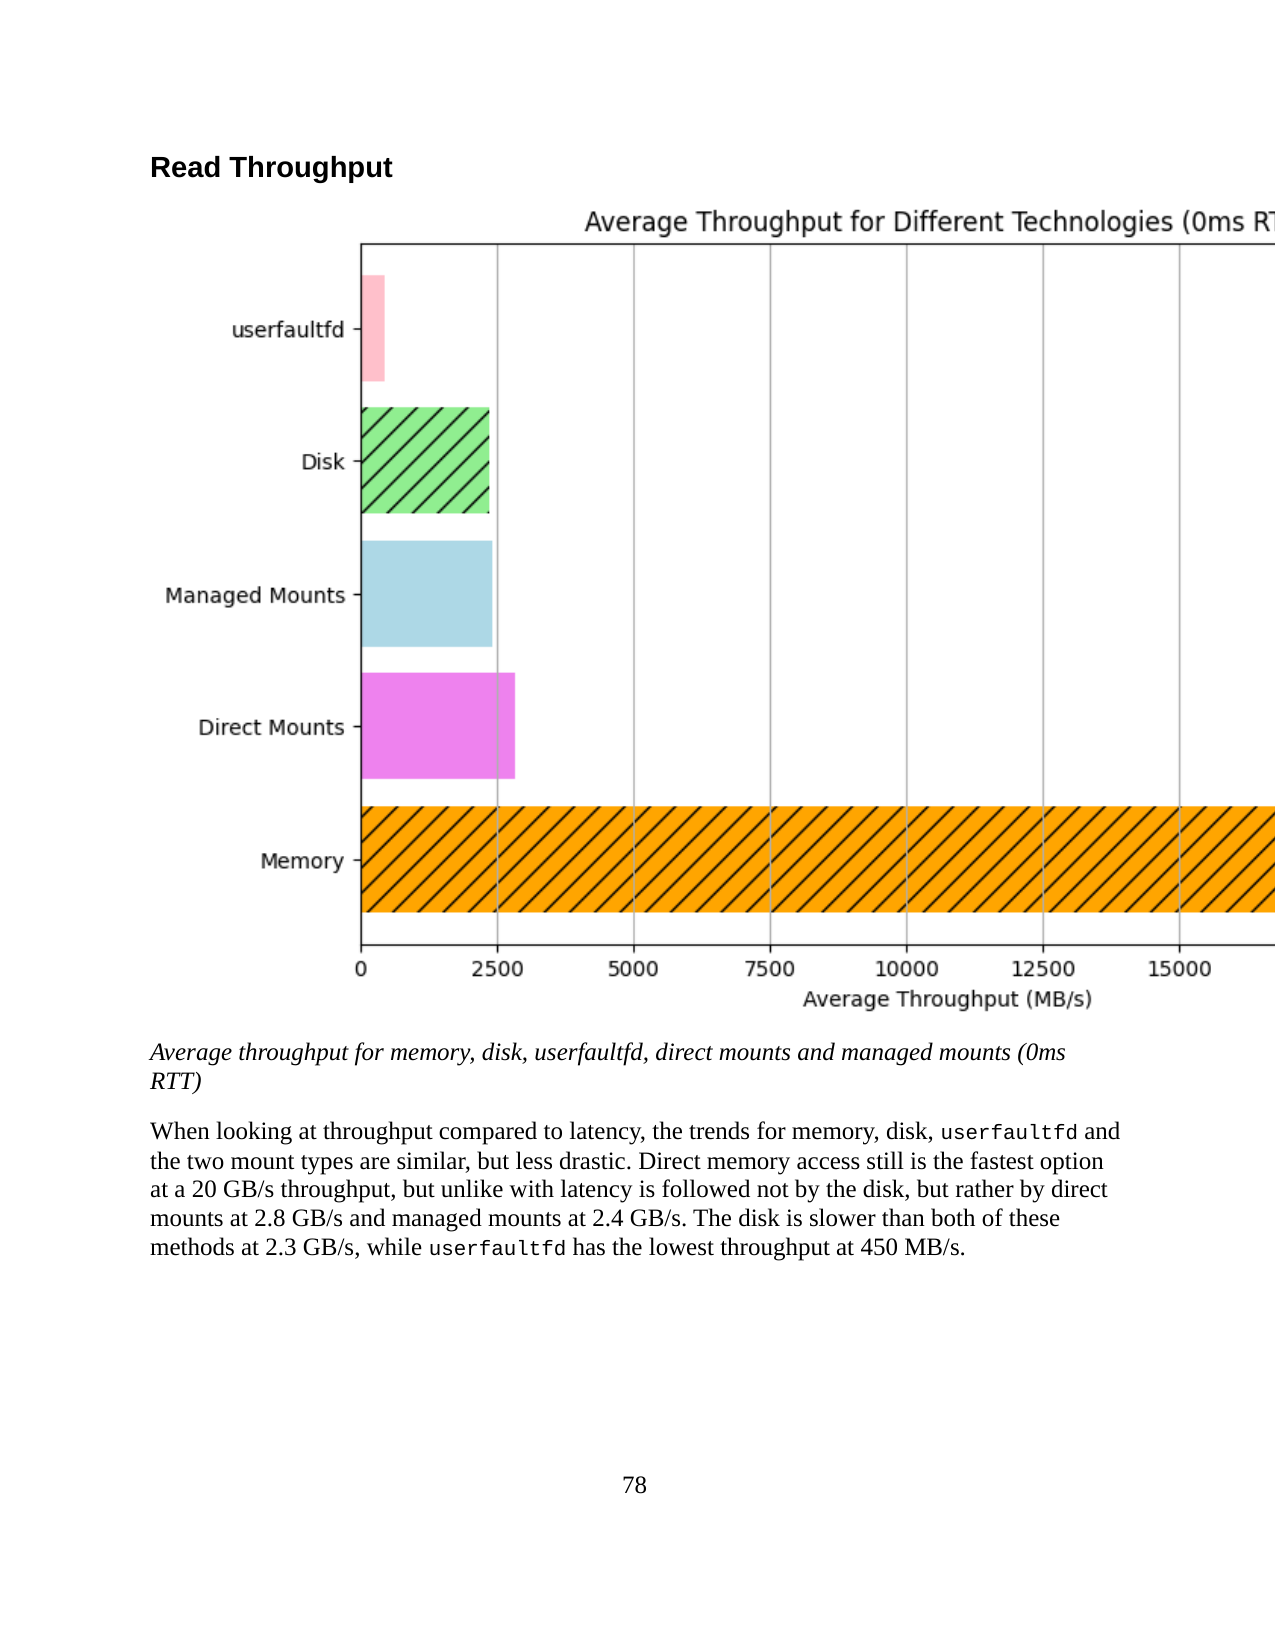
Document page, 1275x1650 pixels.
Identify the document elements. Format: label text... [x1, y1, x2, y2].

picture [150, 196, 1275, 1025]
subtitle Read Throughput [150, 150, 1125, 183]
text Average throughput for memory, disk, userfaultfd, direct mounts and managed mounts (0ms RTT) [150, 1037, 1125, 1095]
text When looking at throughput compared to latency, the trends for memory, disk, userfaultfd and the two mount types are similar, but less drastic. Direct memory access still is the fastest option at a 20 GB/s throughput, but unlike with latency is followed not by the disk, but rather by direct mounts at 2.8 GB/s and managed mounts at 2.4 GB/s. The disk is slower than both of these methods at 2.3 GB/s, while userfaultfd has the lowest throughput at 450 MB/s. [150, 1116, 1125, 1262]
